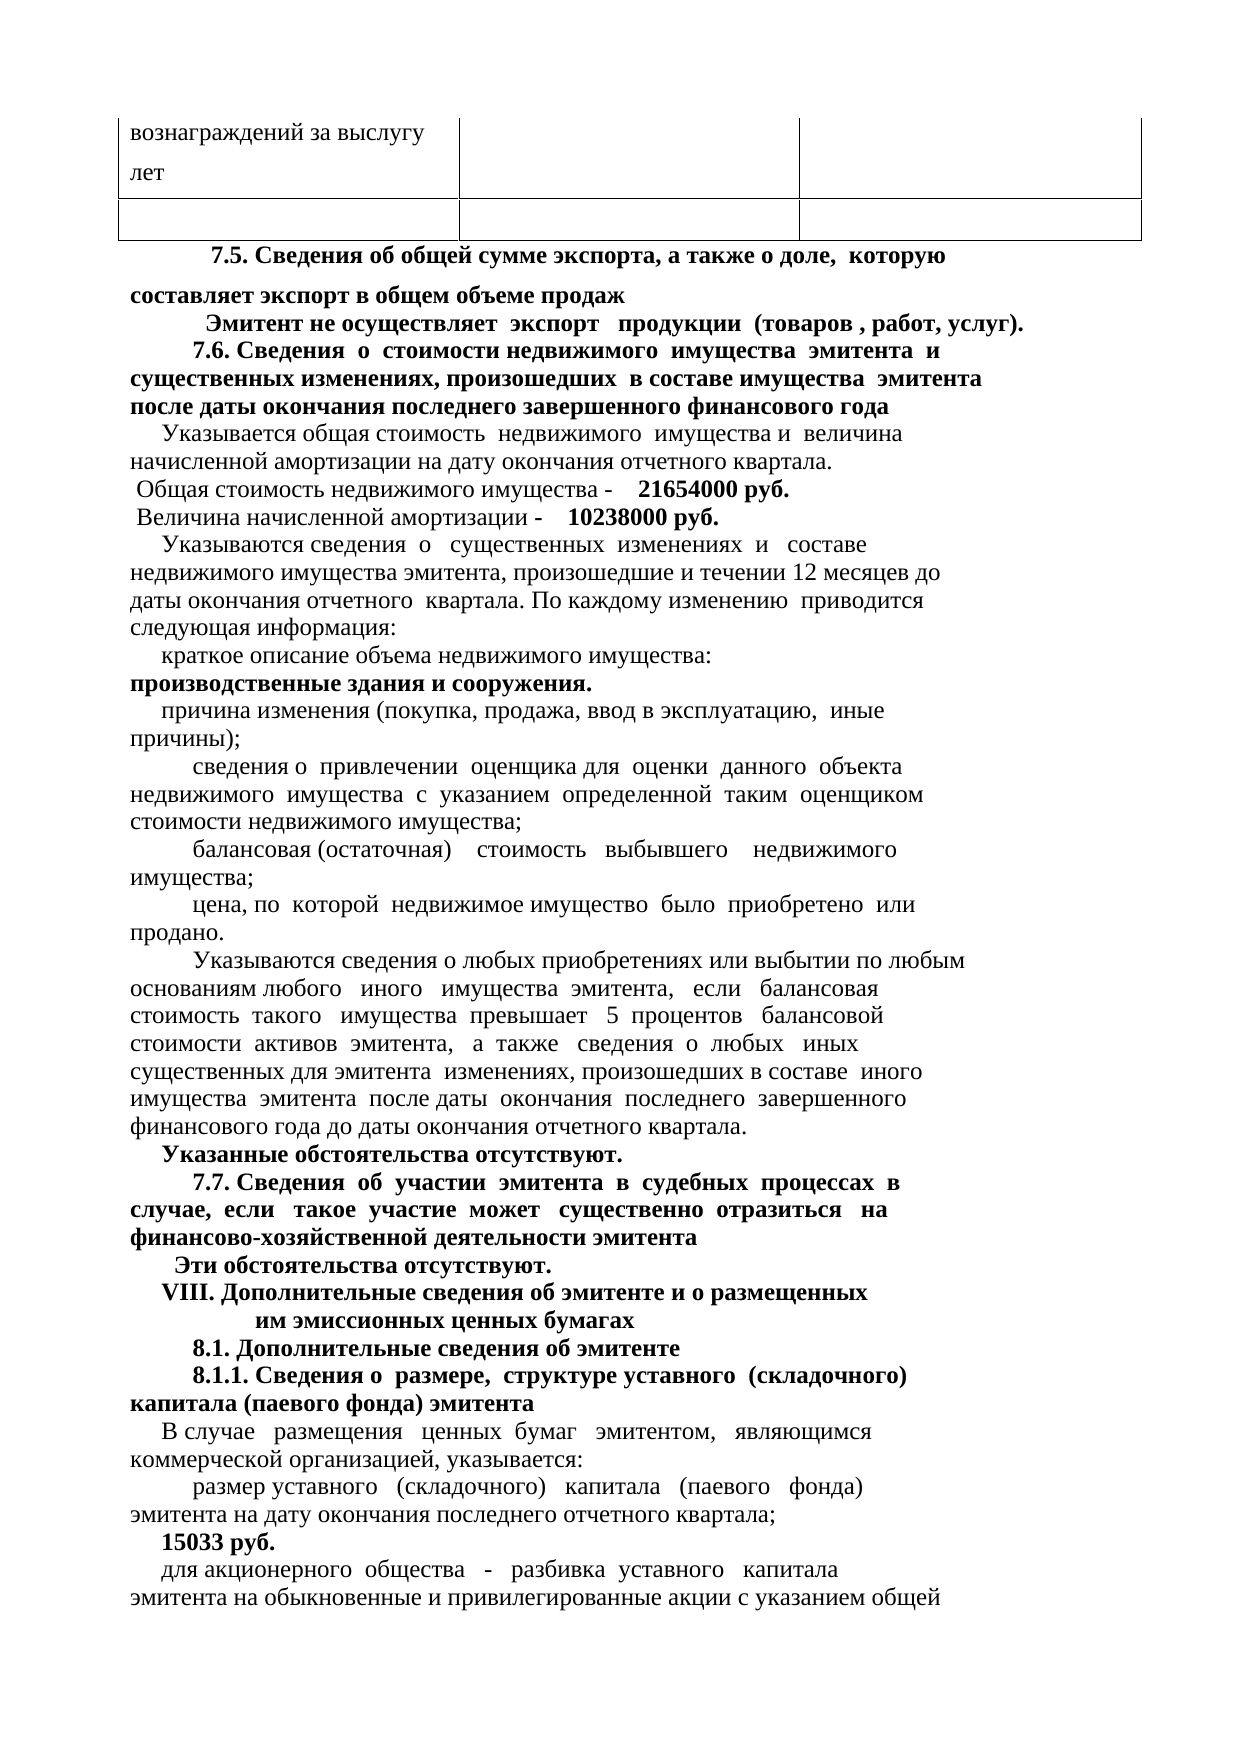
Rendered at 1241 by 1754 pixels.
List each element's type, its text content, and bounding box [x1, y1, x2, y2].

text 7.6. Сведения о стоимости недвижимого имущества эмитента и [130, 336, 1169, 364]
text производственные здания и сооружения. [130, 669, 1169, 697]
text существенных для эмитента изменениях, произошедших в составе иного [130, 1057, 1169, 1084]
text Эти обстоятельства отсутствуют. [130, 1251, 1169, 1278]
text 8.1. Дополнительные сведения об эмитенте [130, 1334, 1169, 1362]
text недвижимого имущества с указанием определенной таким оценщиком [130, 780, 1169, 807]
text 7.5. Сведения об общей сумме экспорта, а также о доле, которую [130, 241, 1226, 268]
table_cell вознаграждений за выслугу лет [119, 118, 458, 198]
text Указываются сведения о существенных изменениях и составе [130, 530, 1169, 558]
text причина изменения (покупка, продажа, ввод в эксплуатацию, иные [130, 697, 1169, 724]
text эмитента на обыкновенные и привилегированные акции с указанием общей [130, 1583, 1169, 1611]
text капитала (паевого фонда) эмитента [130, 1389, 1169, 1417]
text составляет экспорт в общем объеме продаж [130, 281, 1169, 309]
table_cell [460, 118, 799, 198]
text им эмиссионных ценных бумагах [130, 1306, 1169, 1334]
text имущества эмитента после даты окончания последнего завершенного [130, 1084, 1169, 1112]
text после даты окончания последнего завершенного финансового года [130, 392, 1169, 419]
text финансово-хозяйственной деятельности эмитента [130, 1223, 1169, 1251]
text размер уставного (складочного) капитала (паевого фонда) [130, 1472, 1169, 1500]
text коммерческой организацией, указывается: [130, 1445, 1169, 1472]
text следующая информация: [130, 613, 1169, 641]
text сведения о привлечении оценщика для оценки данного объекта [130, 752, 1169, 780]
text продано. [130, 918, 1169, 946]
text начисленной амортизации на дату окончания отчетного квартала. [130, 447, 1169, 475]
text Эмитент не осуществляет экспорт продукции (товаров , работ, услуг). [130, 309, 1169, 336]
text краткое описание объема недвижимого имущества: [130, 641, 1169, 669]
text причины); [130, 724, 1169, 752]
text финансового года до даты окончания отчетного квартала. [130, 1112, 1169, 1140]
text Величина начисленной амортизации - 10238000 руб. [130, 503, 1169, 530]
text стоимости недвижимого имущества; [130, 807, 1169, 835]
text VIII. Дополнительные сведения об эмитенте и о размещенных [130, 1278, 1169, 1306]
table_cell [800, 118, 1141, 198]
text стоимость такого имущества превышает 5 процентов балансовой [130, 1001, 1169, 1029]
text случае, если такое участие может существенно отразиться на [130, 1195, 1169, 1223]
text 8.1.1. Сведения о размере, структуре уставного (складочного) [130, 1362, 1169, 1389]
text цена, по которой недвижимое имущество было приобретено или [130, 891, 1169, 918]
text для акционерного общества - разбивка уставного капитала [130, 1556, 1169, 1583]
text 7.7. Сведения об участии эмитента в судебных процессах в [130, 1168, 1169, 1195]
text стоимости активов эмитента, а также сведения о любых иных [130, 1029, 1169, 1057]
text Общая стоимость недвижимого имущества - 21654000 руб. [130, 475, 1169, 503]
text В случае размещения ценных бумаг эмитентом, являющимся [130, 1417, 1169, 1445]
text эмитента на дату окончания последнего отчетного квартала; [130, 1500, 1169, 1528]
text основаниям любого иного имущества эмитента, если балансовая [130, 974, 1169, 1001]
text Указываются сведения о любых приобретениях или выбытии по любым [130, 946, 1169, 974]
table_cell [119, 200, 458, 240]
text 15033 руб. [130, 1528, 1169, 1556]
table_cell [800, 200, 1141, 240]
table_cell [460, 200, 799, 240]
text имущества; [130, 863, 1169, 891]
text Указанные обстоятельства отсутствуют. [130, 1140, 1169, 1168]
text недвижимого имущества эмитента, произошедшие и течении 12 месяцев до [130, 558, 1169, 586]
text даты окончания отчетного квартала. По каждому изменению приводится [130, 586, 1169, 613]
text существенных изменениях, произошедших в составе имущества эмитента [130, 364, 1169, 392]
text балансовая (остаточная) стоимость выбывшего недвижимого [130, 835, 1169, 863]
text Указывается общая стоимость недвижимого имущества и величина [130, 419, 1169, 447]
